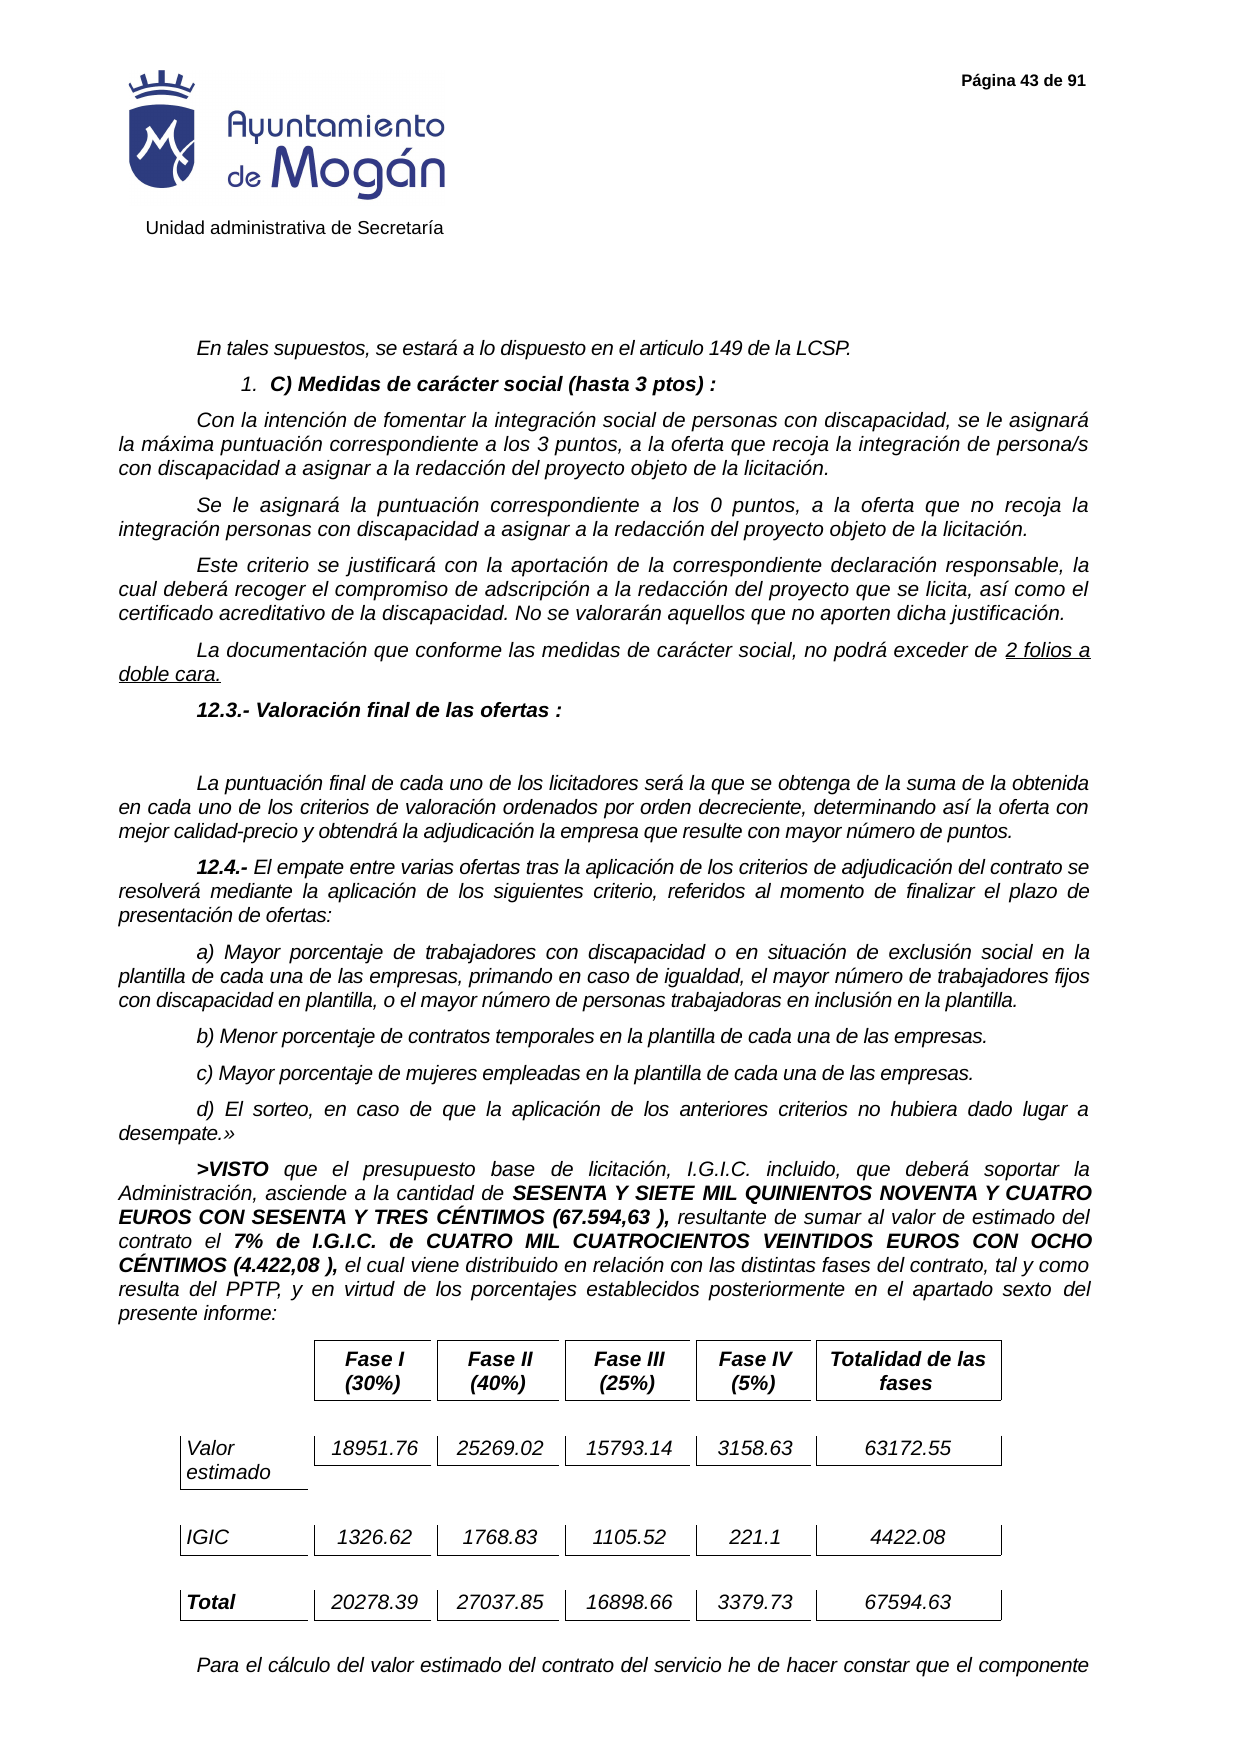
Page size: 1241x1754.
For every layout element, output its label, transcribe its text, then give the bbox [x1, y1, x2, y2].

text >VISTO que el presupuesto base de licitación, I.G.I.C. incluido, que deberá soportar la Administración, asciende a la cantidad de SESENTA Y SIETE MIL QUINIENTOS NOVENTA Y CUATRO EUROS CON SESENTA Y TRES CÉNTIMOS (67.594,63 ), resultante de sumar al valor de estimado del contrato el 7% de I.G.I.C. de CUATRO MIL CUATROCIENTOS VEINTIDOS EUROS CON OCHO CÉNTIMOS (4.422,08 ), el cual viene distribuido en relación con las distintas fases del contrato, tal y como resulta del PPTP, y en virtud de los porcentajes establecidos posteriormente en el apartado sexto del presente informe: [118, 1157, 1092, 1325]
text La puntuación final de cada uno de los licitadores será la que se obtenga de la suma de la obtenida en cada uno de los criterios de valoración ordenados por orden decreciente, determinando así la oferta con mejor calidad-precio y obtendrá la adjudicación la empresa que resulte con mayor número de puntos. [118, 771, 1092, 843]
table_cell 67594,63 [814, 1587, 1004, 1653]
table_header Fase III (25%) [562, 1338, 693, 1433]
table_cell Total [177, 1587, 311, 1653]
table_cell 18951,76 [311, 1433, 434, 1522]
text Este criterio se justificará con la aportación de la correspondiente declaración responsable, la cual deberá recoger el compromiso de adscripción a la redacción del proyecto que se licita, así como el certificado acreditativo de la discapacidad. No se valorarán aquellos que no aporten dicha justificación. [118, 553, 1092, 625]
table_header [177, 1338, 311, 1433]
table_cell 4422,08 [814, 1522, 1004, 1587]
list C) Medidas de carácter social (hasta 3 ptos) : [162, 372, 1092, 396]
table_header Fase IV (5%) [693, 1338, 813, 1433]
table_cell 1326,62 [311, 1522, 434, 1587]
table_cell 63172,55 [814, 1433, 1004, 1522]
table_cell 16898,66 [562, 1587, 693, 1653]
table_cell 1768,83 [434, 1522, 562, 1587]
table_cell 20278,39 [311, 1587, 434, 1653]
text En tales supuestos, se estará a lo dispuesto en el articulo 149 de la LCSP. [118, 335, 1092, 359]
table_cell 3158,63 [693, 1433, 813, 1522]
table_cell 221,1 [693, 1522, 813, 1587]
text a) Mayor porcentaje de trabajadores con discapacidad o en situación de exclusión social en la plantilla de cada una de las empresas, primando en caso de igualdad, el mayor número de trabajadores fijos con discapacidad en plantilla, o el mayor número de personas trabajadoras en inclusión en la plantilla. [118, 939, 1092, 1011]
picture [128, 70, 445, 206]
table_cell 25269,02 [434, 1433, 562, 1522]
text La documentación que conforme las medidas de carácter social, no podrá exceder de 2 folios a doble cara. [118, 637, 1092, 685]
text c) Mayor porcentaje de mujeres empleadas en la plantilla de cada una de las empresas. [118, 1060, 1092, 1084]
table_header Fase II (40%) [434, 1338, 562, 1433]
text 12.3.- Valoración final de las ofertas : [118, 698, 1092, 722]
table_cell Valor estimado [177, 1433, 311, 1522]
text Con la intención de fomentar la integración social de personas con discapacidad, se le asignará la máxima puntuación correspondiente a los 3 puntos, a la oferta que recoja la integración de persona/s con discapacidad a asignar a la redacción del proyecto objeto de la licitación. [118, 408, 1092, 480]
text Para el cálculo del valor estimado del contrato del servicio he de hacer constar que el componente [118, 1653, 1092, 1677]
text Se le asignará la puntuación correspondiente a los 0 puntos, a la oferta que no recoja la integración personas con discapacidad a asignar a la redacción del proyecto objeto de la licitación. [118, 493, 1092, 541]
text d) El sorteo, en caso de que la aplicación de los anteriores criterios no hubiera dado lugar a desempate.» [118, 1097, 1092, 1145]
text b) Menor porcentaje de contratos temporales en la plantilla de cada una de las empresas. [118, 1024, 1092, 1048]
table_cell 1105,52 [562, 1522, 693, 1587]
table_cell 27037,85 [434, 1587, 562, 1653]
table_cell 15793,14 [562, 1433, 693, 1522]
text 12.4.- El empate entre varias ofertas tras la aplicación de los criterios de adjudicación del contrato se resolverá mediante la aplicación de los siguientes criterio, referidos al momento de finalizar el plazo de presentación de ofertas: [118, 855, 1092, 927]
table_header Fase I (30%) [311, 1338, 434, 1433]
table_cell 3379,73 [693, 1587, 813, 1653]
table_header Totalidad de las fases [814, 1338, 1004, 1433]
table_cell IGIC [177, 1522, 311, 1587]
